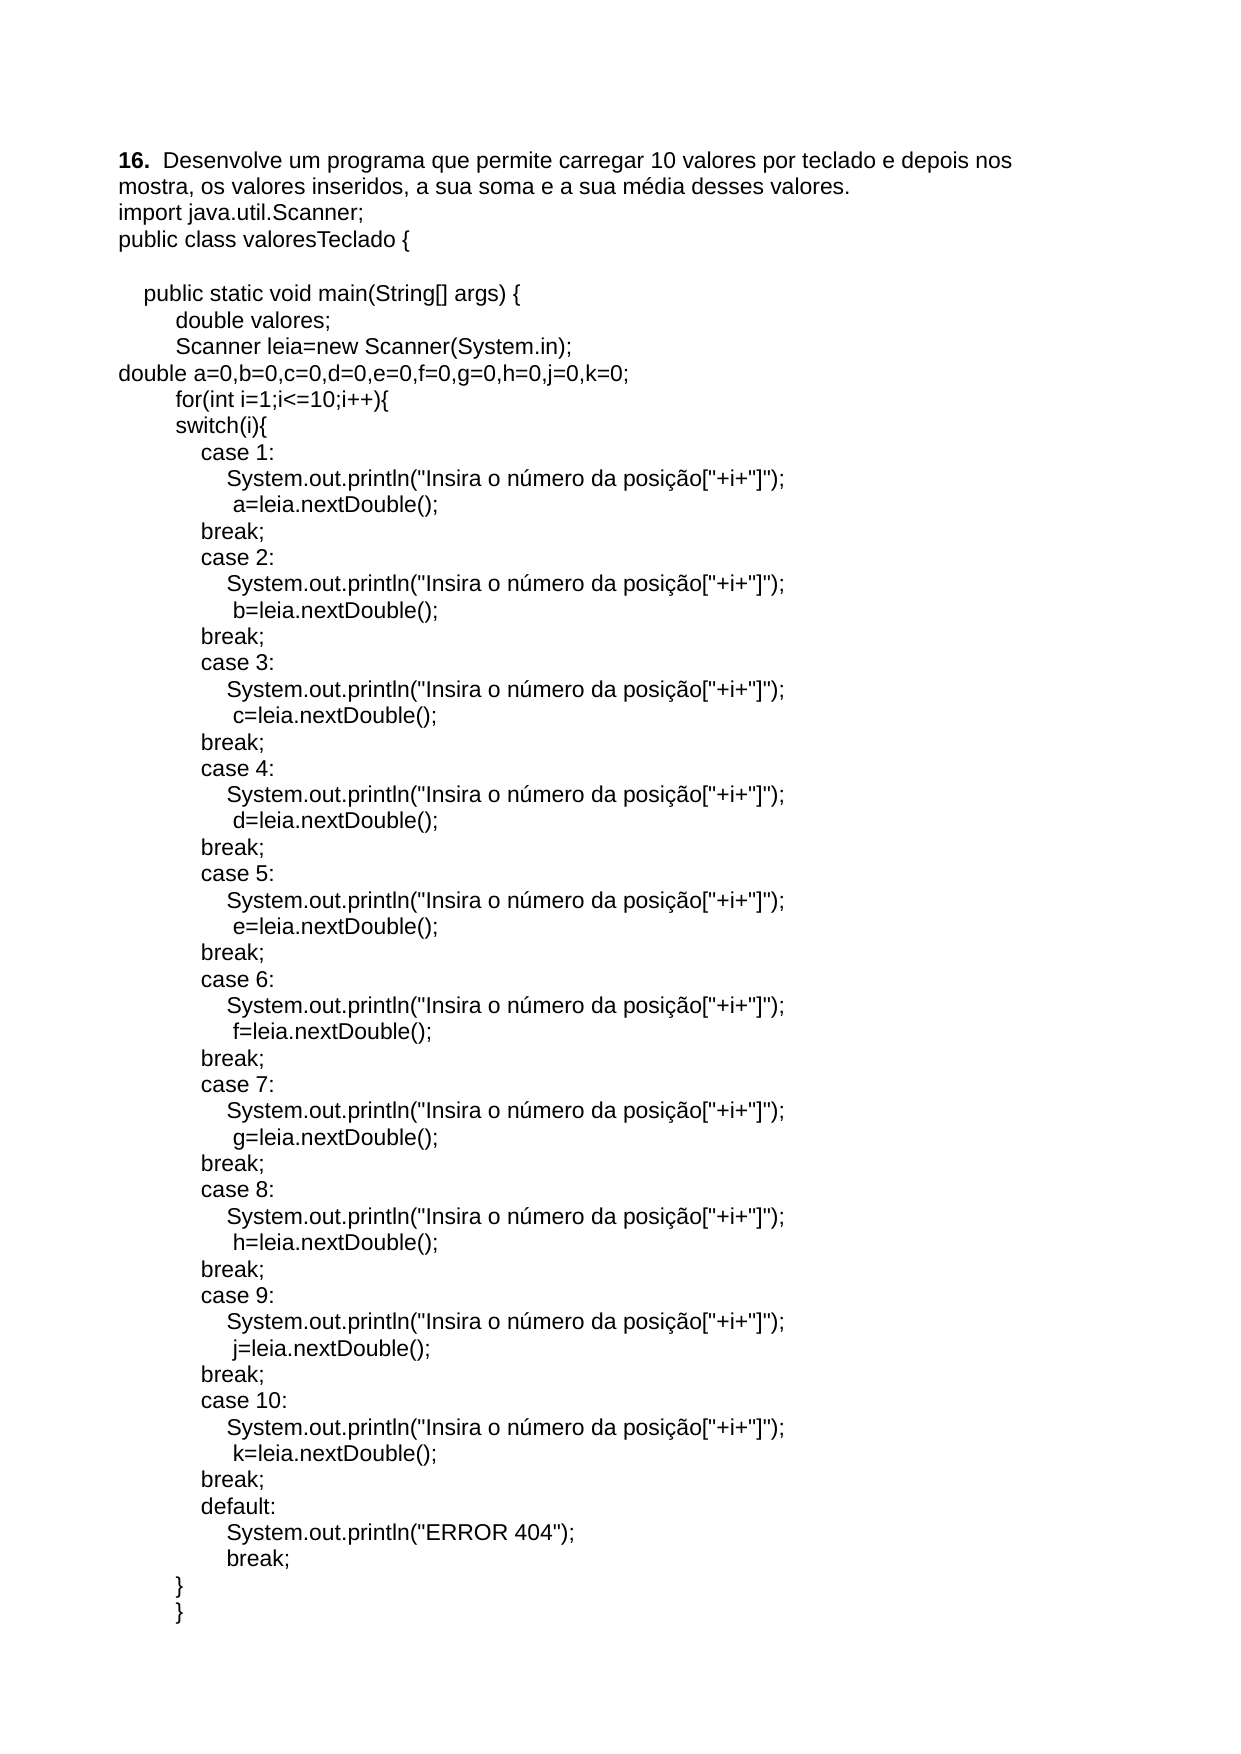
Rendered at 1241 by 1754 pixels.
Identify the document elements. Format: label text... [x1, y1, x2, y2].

text double valores; [118, 307, 1122, 333]
text System.out.println("Insira o número da posição["+i+"]"); [118, 1097, 1122, 1124]
text import java.util.Scanner; [118, 199, 1122, 226]
text break; [118, 939, 1122, 966]
text 16. Desenvolve um programa que permite carregar 10 valores por teclado e depois nos [118, 147, 1122, 173]
text c=leia.nextDouble(); [118, 702, 1122, 728]
text case 9: [118, 1282, 1122, 1308]
text break; [118, 1545, 1122, 1572]
text case 8: [118, 1176, 1122, 1203]
text j=leia.nextDouble(); [118, 1334, 1122, 1361]
text default: [118, 1493, 1122, 1519]
text public static void main(String[] args) { [118, 280, 1122, 307]
text g=leia.nextDouble(); [118, 1124, 1122, 1150]
text } [118, 1572, 1122, 1598]
text break; [118, 1466, 1122, 1493]
text System.out.println("Insira o número da posição["+i+"]"); [118, 887, 1122, 913]
text Scanner leia=new Scanner(System.in); [118, 333, 1122, 359]
text System.out.println("Insira o número da posição["+i+"]"); [118, 1308, 1122, 1334]
text case 4: [118, 755, 1122, 781]
text System.out.println("Insira o número da posição["+i+"]"); [118, 570, 1122, 597]
text break; [118, 1256, 1122, 1282]
text double a=0,b=0,c=0,d=0,e=0,f=0,g=0,h=0,j=0,k=0; [118, 359, 1122, 386]
text public class valoresTeclado { [118, 226, 1122, 252]
text e=leia.nextDouble(); [118, 913, 1122, 939]
text k=leia.nextDouble(); [118, 1440, 1122, 1466]
text break; [118, 1150, 1122, 1176]
text System.out.println("Insira o número da posição["+i+"]"); [118, 1203, 1122, 1229]
text f=leia.nextDouble(); [118, 1018, 1122, 1045]
text case 7: [118, 1071, 1122, 1097]
text System.out.println("Insira o número da posição["+i+"]"); [118, 992, 1122, 1018]
text break; [118, 623, 1122, 649]
text case 6: [118, 966, 1122, 992]
text System.out.println("Insira o número da posição["+i+"]"); [118, 1414, 1122, 1440]
text System.out.println("Insira o número da posição["+i+"]"); [118, 781, 1122, 807]
text h=leia.nextDouble(); [118, 1229, 1122, 1256]
text } [118, 1598, 1122, 1624]
text break; [118, 1361, 1122, 1387]
text System.out.println("Insira o número da posição["+i+"]"); [118, 676, 1122, 702]
text break; [118, 518, 1122, 544]
text case 10: [118, 1387, 1122, 1414]
text case 2: [118, 544, 1122, 570]
text System.out.println("ERROR 404"); [118, 1519, 1122, 1545]
text a=leia.nextDouble(); [118, 491, 1122, 518]
text System.out.println("Insira o número da posição["+i+"]"); [118, 465, 1122, 491]
text break; [118, 834, 1122, 860]
text d=leia.nextDouble(); [118, 807, 1122, 834]
text for(int i=1;i<=10;i++){ [118, 386, 1122, 412]
text b=leia.nextDouble(); [118, 597, 1122, 623]
text case 5: [118, 860, 1122, 887]
text case 1: [118, 438, 1122, 465]
text case 3: [118, 649, 1122, 676]
text switch(i){ [118, 412, 1122, 438]
text break; [118, 1045, 1122, 1071]
text break; [118, 728, 1122, 755]
text mostra, os valores inseridos, a sua soma e a sua média desses valores. [118, 173, 1122, 199]
